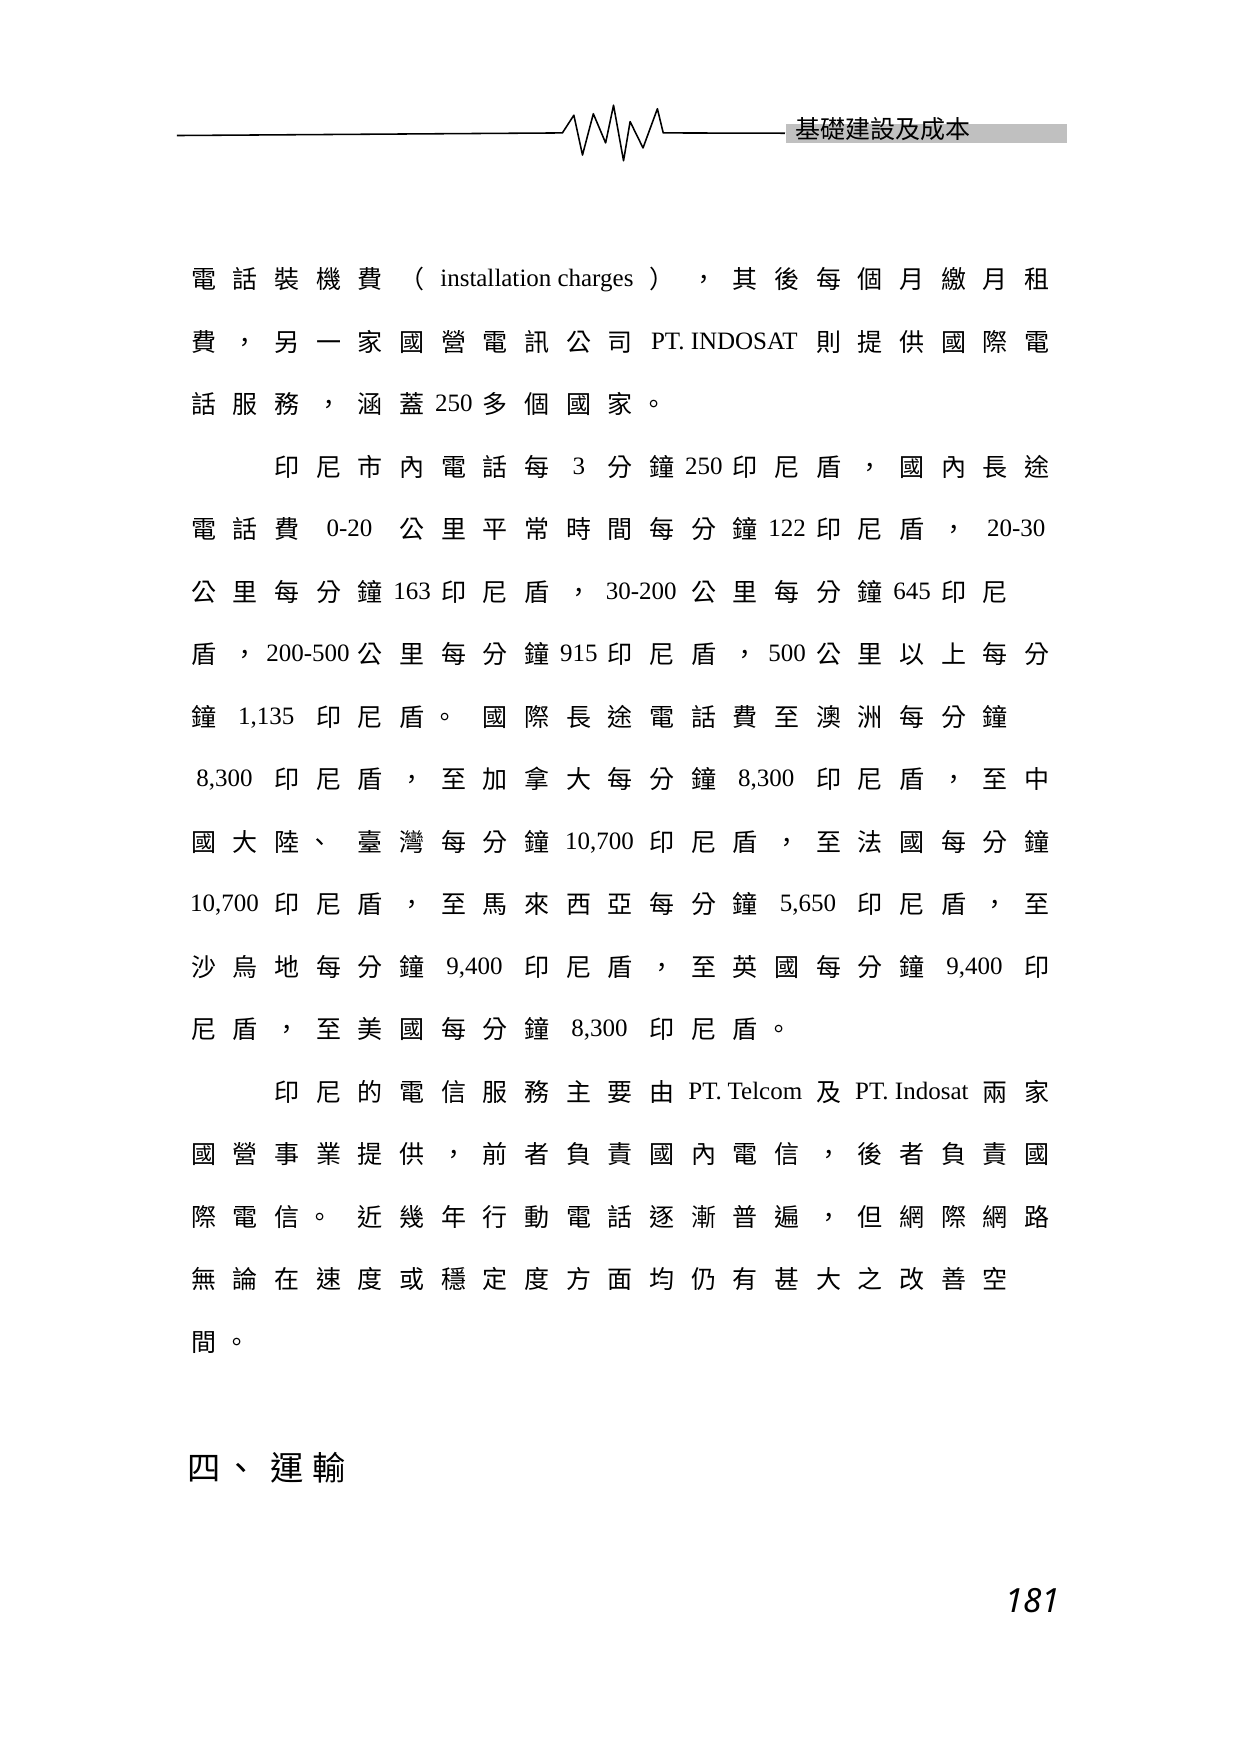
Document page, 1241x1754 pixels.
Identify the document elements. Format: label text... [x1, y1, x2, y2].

text 四、運輸 [183, 1424, 1058, 1486]
text 印尼的電信服務主要由PT. Telcom及PT. Indosat兩家國營事業提供，前者負責國內電信，後者負責國際電信。近幾年行動電話逐漸普遍，但網際網路無論在速度或穩定度方面均仍有甚大之改善空間。 [183, 1049, 1058, 1361]
text 印尼市內電話每3分鐘250印尼盾，國內長途電話費0-20公里平常時間每分鐘122印尼盾，20-30公里每分鐘163印尼盾，30-200公里每分鐘645印尼盾，200-500公里每分鐘915印尼盾，500公里以上每分鐘1,135印尼盾。國際長途電話費至澳洲每分鐘8,300印尼盾，至加拿大每分鐘8,300印尼盾，至中國大陸、臺灣每分鐘10,700印尼盾，至法國每分鐘10,700印尼盾，至馬來西亞每分鐘5,650印尼盾，至沙烏地每分鐘9,400印尼盾，至英國每分鐘9,400印尼盾，至美國每分鐘8,300印尼盾。 [183, 424, 1058, 1049]
text 電話裝機費（installation charges），其後每個月繳月租費，另一家國營電訊公司PT. INDOSAT則提供國際電話服務，涵蓋250多個國家。 [183, 236, 1058, 424]
